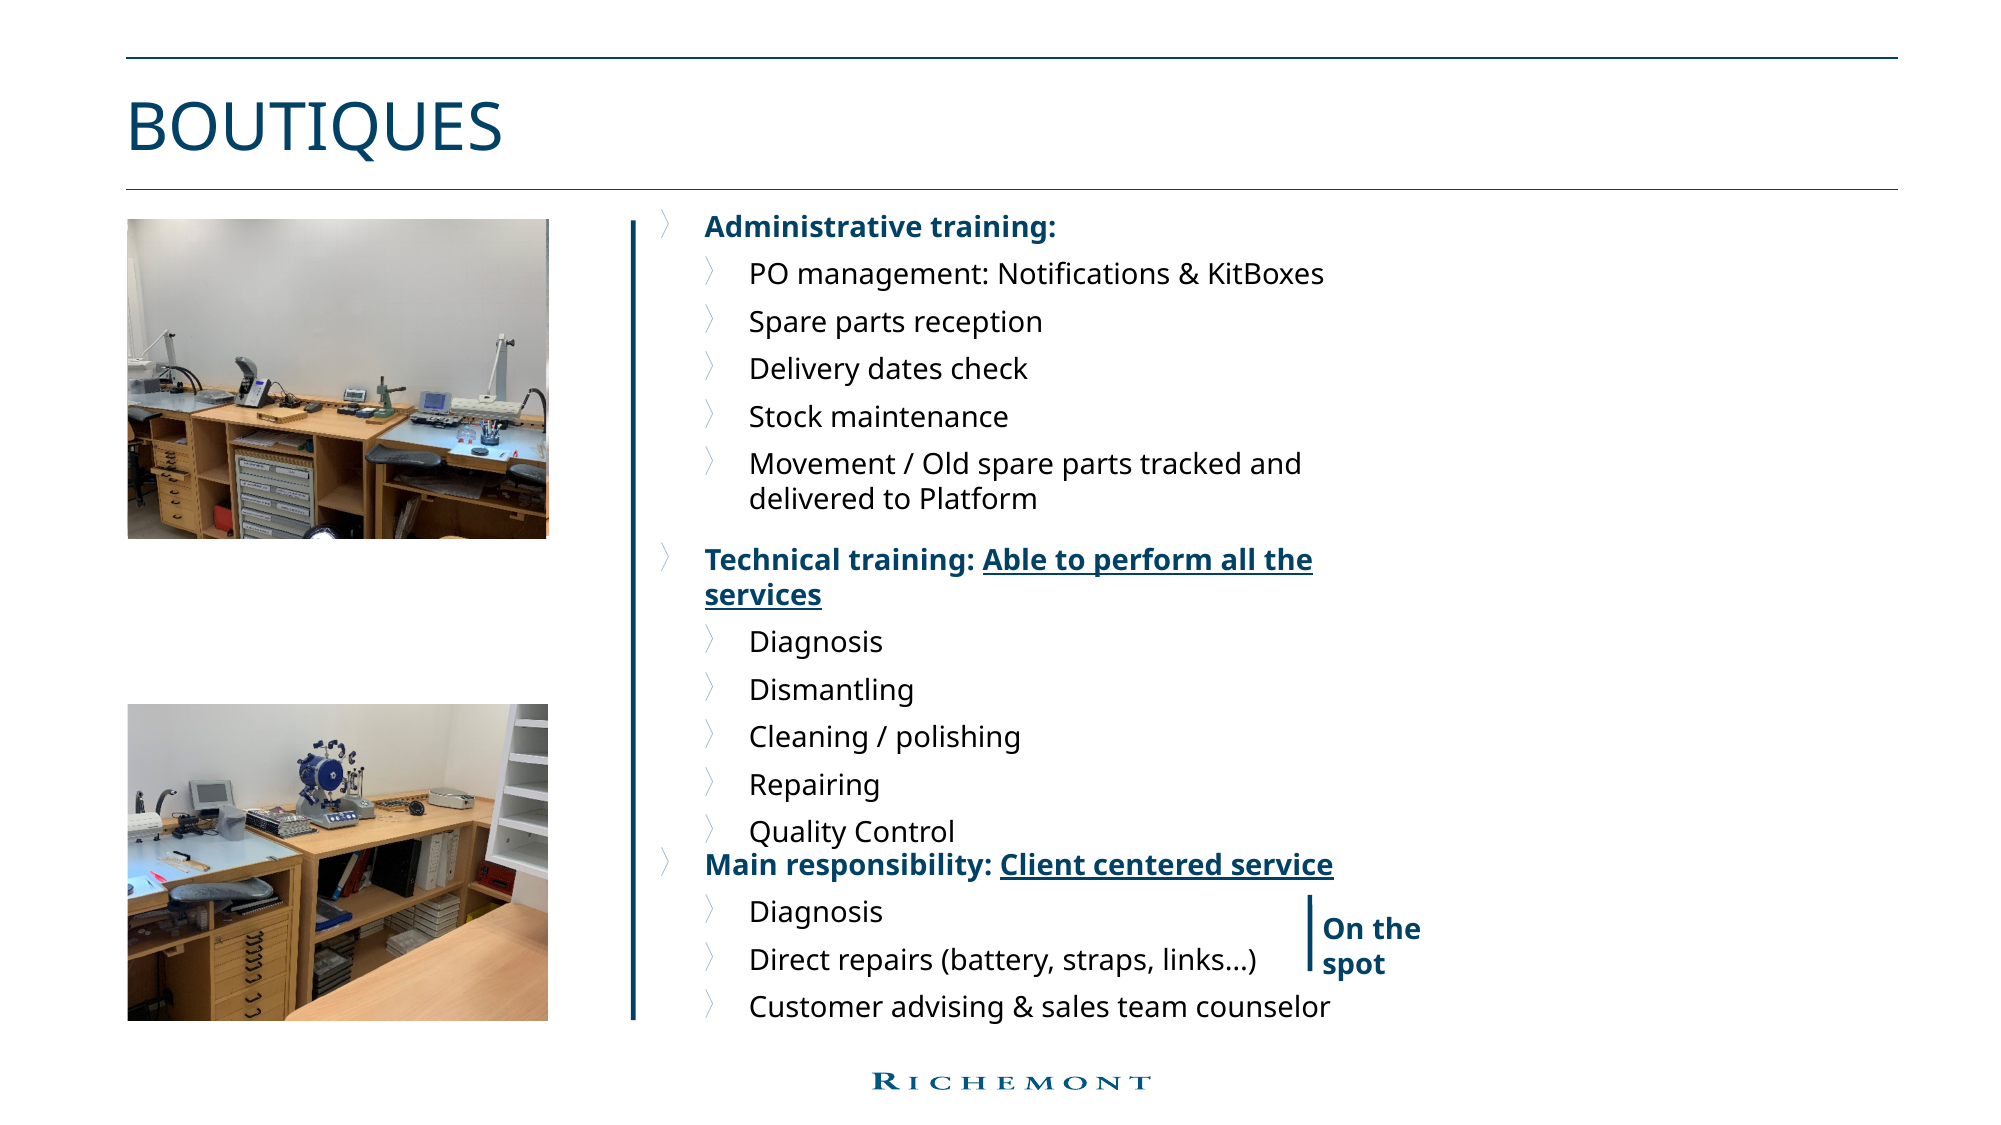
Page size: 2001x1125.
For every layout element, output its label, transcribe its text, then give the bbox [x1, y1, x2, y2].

picture [127, 704, 549, 1021]
text_box Technical training: Able to perform all the services Diagnosis Dismantling Cleaning / polishing Repairing Quality Control [660, 541, 1429, 814]
picture [127, 219, 549, 539]
text_box On the spot [1322, 909, 1488, 976]
title Boutiques [125, 73, 1898, 185]
text_box Main responsibility: Client centered service Diagnosis Direct repairs (battery, straps, links…) Customer advising & sales team counselor [660, 846, 1429, 1021]
text_box Administrative training: PO management: Notifications & KitBoxes Spare parts reception Delivery dates check Stock maintenance Movement / Old spare parts tracked and delivered to Platform [660, 208, 1429, 448]
